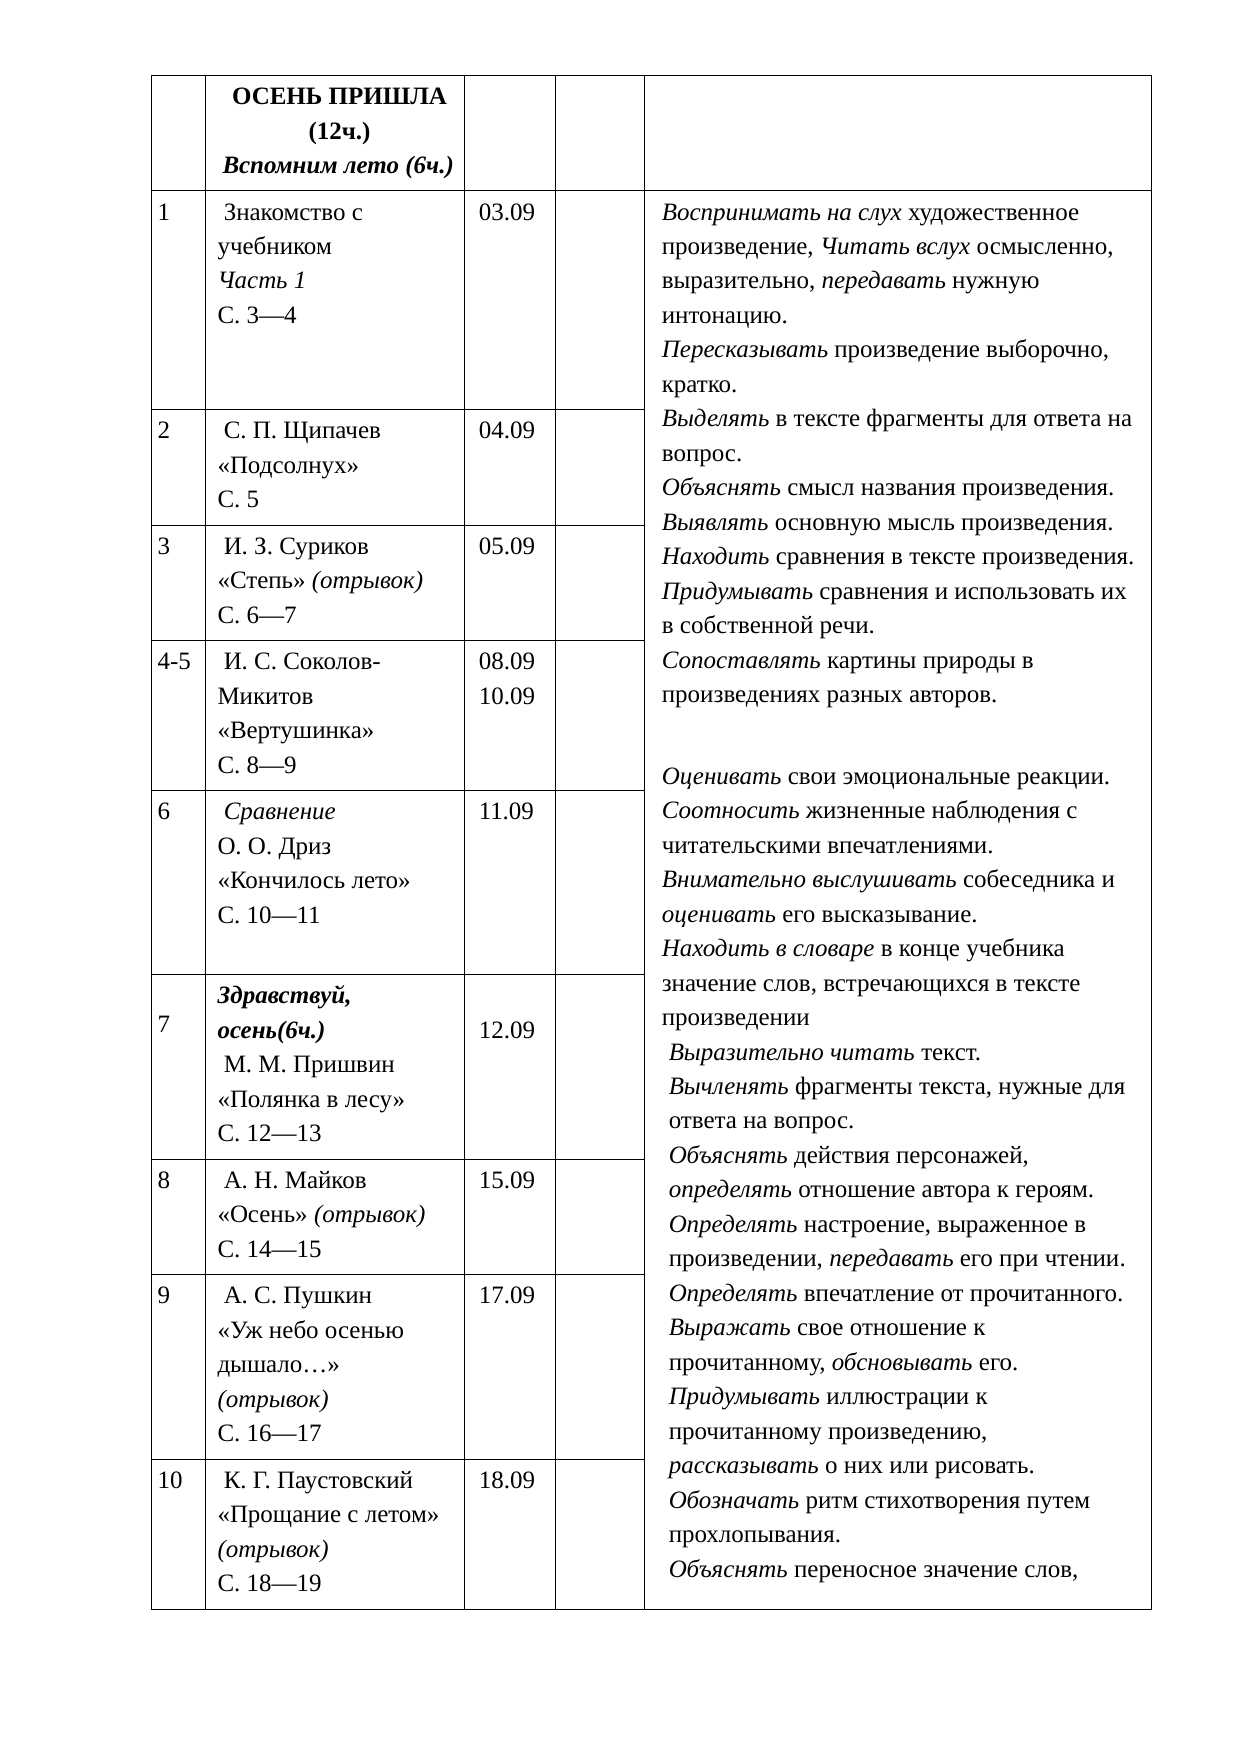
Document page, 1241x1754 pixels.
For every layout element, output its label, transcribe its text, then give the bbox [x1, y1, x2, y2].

table_cell [556, 410, 644, 525]
table_cell [556, 791, 644, 974]
table_cell [556, 641, 644, 790]
table_cell А. Н. Майков «Осень» (отрывок) С. 14—15 [206, 1160, 464, 1274]
table_cell К. Г. Паустовский «Прощание с летом» (отрывок) С. 18—19 [206, 1460, 464, 1608]
table_cell [556, 1275, 644, 1458]
table_cell 18.09 [465, 1460, 555, 1608]
table_cell 08.09 10.09 [465, 641, 555, 790]
table_cell ОСЕНЬ ПРИШЛА (12ч.) Вспомним лето (6ч.) [206, 76, 464, 190]
table_cell Воспринимать на слух художественное произведение, Читать вслух осмысленно, выразительно, передавать нужную интонацию. Пересказывать произведение выборочно, кратко. Выделять в тексте фрагменты для ответа на вопрос. Объяснять смысл названия произведения. Выявлять основную мысль произведения. Находить сравнения в тексте произведения. Придумывать сравнения и использовать их в собственной речи. Сопоставлять картины природы в произведениях разных авторов.  Оценивать свои эмоциональные реакции. Соотносить жизненные наблюдения с читательскими впечатлениями. Внимательно выслушивать собеседника и оценивать его высказывание. Находить в словаре в конце учебника значение слов, встречающихся в тексте произведении Выразительно читать текст. Вычленять фрагменты текста, нужные для ответа на вопрос. Объяснять действия персонажей, определять отношение автора к героям. Определять настроение, выраженное в произведении, передавать его при чтении. Определять впечатление от прочитанного. Выражать свое отношение к прочитанному, обсновывать его. Придумывать иллюстрации к прочитанному произведению, рассказывать о них или рисовать. Обозначать ритм стихотворения путем прохлопывания. Объяснять переносное значение слов, [645, 191, 1151, 1608]
table_cell [465, 76, 555, 190]
table_cell [556, 975, 644, 1159]
table_cell 8 [152, 1160, 205, 1274]
table_cell 6 [152, 791, 205, 974]
table_cell 04.09 [465, 410, 555, 525]
table_cell [556, 526, 644, 640]
table_cell [645, 76, 1151, 190]
table_cell А. С. Пушкин «Уж небо осенью дышало…» (отрывок) С. 16—17 [206, 1275, 464, 1458]
table_cell 03.09 [465, 191, 555, 409]
table_cell 17.09 [465, 1275, 555, 1458]
table_cell С. П. Щипачев «Подсолнух» С. 5 [206, 410, 464, 525]
table_cell И. С. Соколов-Микитов «Вертушинка» С. 8—9 [206, 641, 464, 790]
table_cell 12.09 [465, 975, 555, 1159]
table_cell 7 [152, 975, 205, 1159]
table_cell 4-5 [152, 641, 205, 790]
table_cell 10 [152, 1460, 205, 1608]
table_cell [152, 76, 205, 190]
table_cell Здравствуй, осень(6ч.) М. М. Пришвин «Полянка в лесу» С. 12—13 [206, 975, 464, 1159]
table_cell [556, 76, 644, 190]
table_cell Сравнение О. О. Дриз «Кончилось лето» С. 10—11 [206, 791, 464, 974]
table_cell [556, 1460, 644, 1608]
table_cell 2 [152, 410, 205, 525]
table_cell 3 [152, 526, 205, 640]
table_cell 1 [152, 191, 205, 409]
table_cell 15.09 [465, 1160, 555, 1274]
table_cell 05.09 [465, 526, 555, 640]
table_cell Знакомство с учебником Часть 1 С. 3—4 [206, 191, 464, 409]
table_cell 11.09 [465, 791, 555, 974]
table_cell [556, 191, 644, 409]
table_cell 9 [152, 1275, 205, 1458]
table_cell [556, 1160, 644, 1274]
table_cell И. З. Суриков «Степь» (отрывок) С. 6—7 [206, 526, 464, 640]
